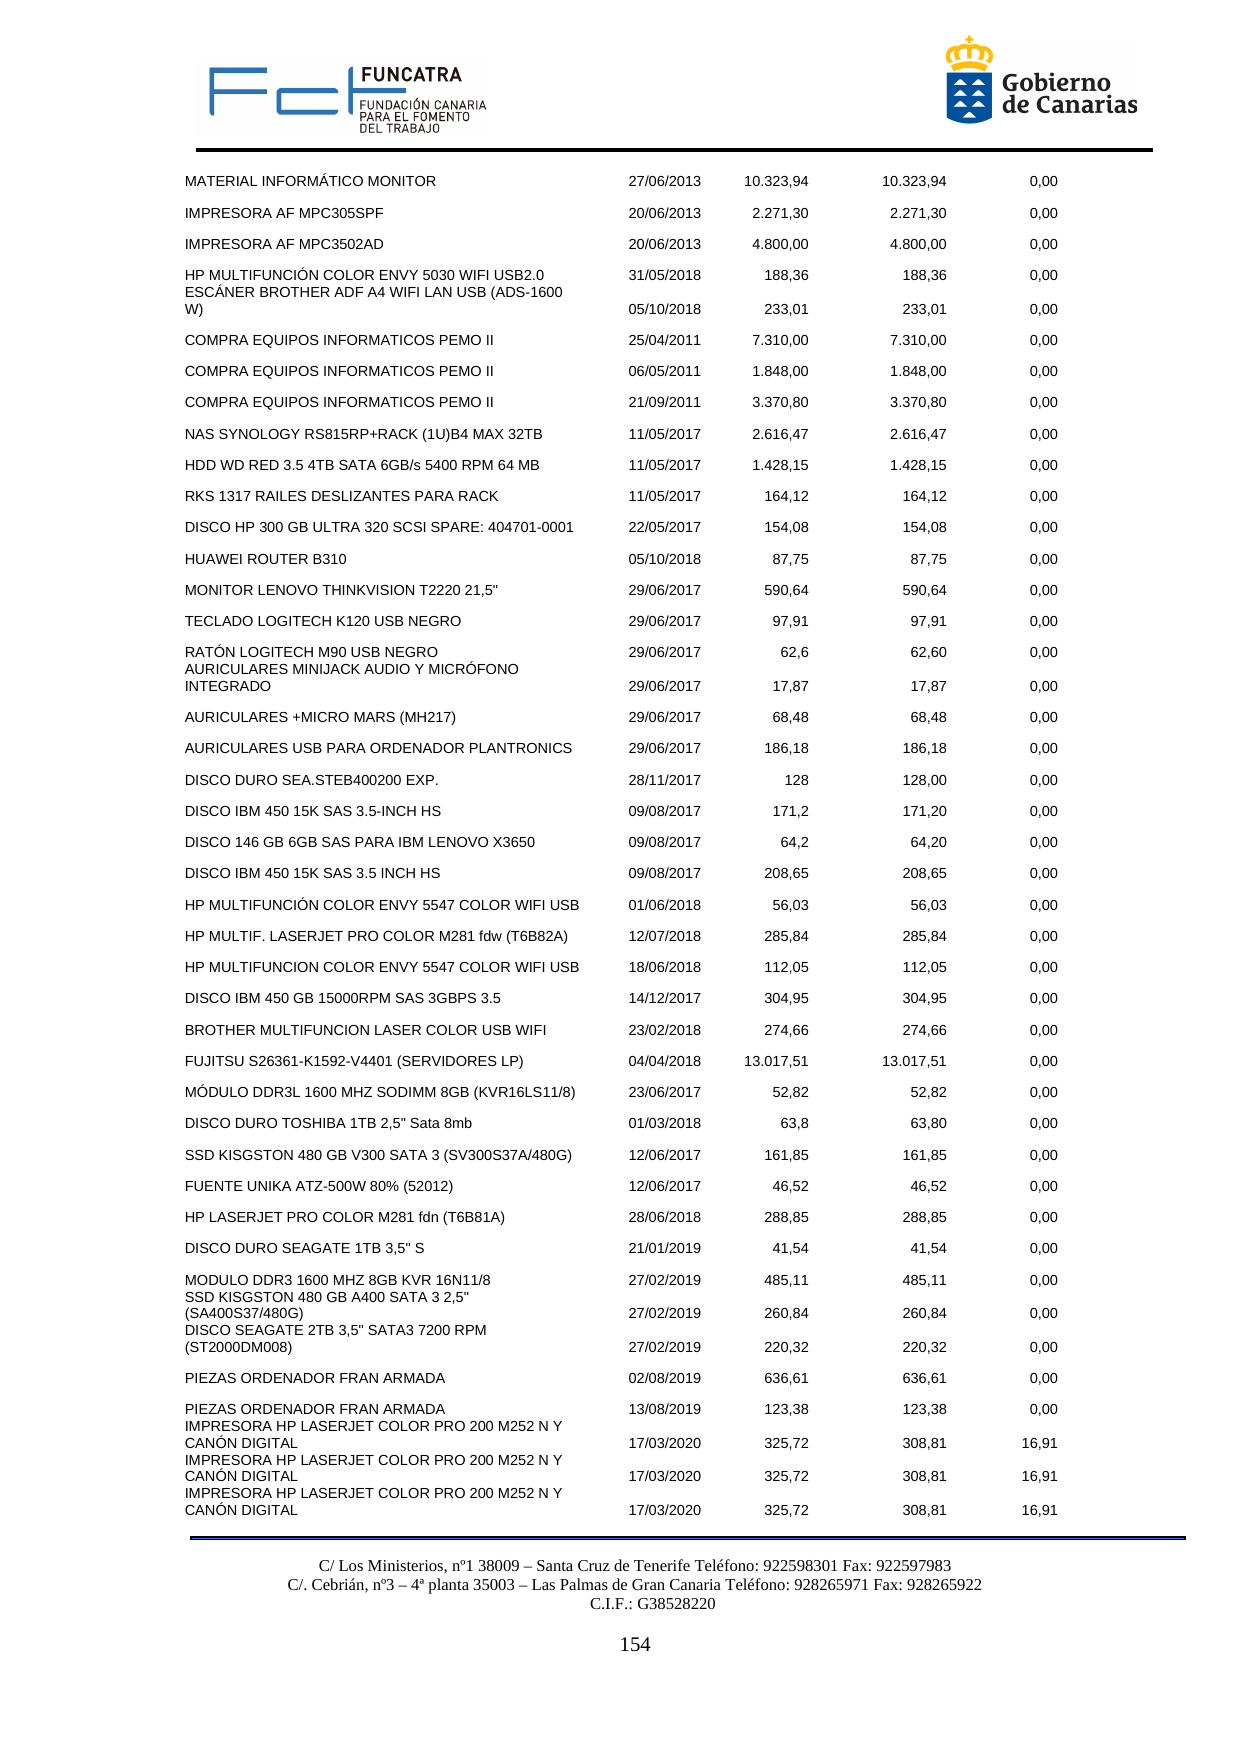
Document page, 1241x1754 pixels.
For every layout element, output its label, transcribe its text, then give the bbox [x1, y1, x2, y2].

table_cell 0,00 [954, 1132, 1065, 1163]
table_cell 128,00 [816, 757, 954, 788]
table_cell 3.370,80 [816, 380, 954, 411]
table_cell HUAWEI ROUTER B310 [177, 536, 590, 567]
table_cell 186,18 [709, 726, 816, 757]
table_cell 31/05/2018 [590, 253, 708, 284]
table_cell 12/06/2017 [590, 1163, 708, 1194]
table_cell 0,00 [954, 221, 1065, 252]
table_cell 21/01/2019 [590, 1226, 708, 1257]
table_cell BROTHER MULTIFUNCION LASER COLOR USB WIFI [177, 1007, 590, 1038]
table_cell 304,95 [816, 976, 954, 1007]
table_cell 164,12 [709, 474, 816, 505]
table_cell IMPRESORA AF MPC305SPF [177, 190, 590, 221]
table_cell AURICULARES MINIJACK AUDIO Y MICRÓFONO INTEGRADO [177, 661, 590, 694]
table_cell 112,05 [709, 945, 816, 976]
table_cell 46,52 [816, 1163, 954, 1194]
table_cell 7.310,00 [709, 317, 816, 348]
table_cell 112,05 [816, 945, 954, 976]
table_cell 0,00 [954, 536, 1065, 567]
table_cell 0,00 [954, 474, 1065, 505]
table_cell 0,00 [954, 1387, 1065, 1418]
table_cell 325,72 [709, 1485, 816, 1518]
table_cell 16,91 [954, 1485, 1065, 1518]
table_cell 0,00 [954, 599, 1065, 630]
table_cell 52,82 [816, 1070, 954, 1101]
table_cell 0,00 [954, 411, 1065, 442]
table_cell 636,61 [816, 1355, 954, 1387]
table_cell 17,87 [816, 661, 954, 694]
table_cell 274,66 [816, 1007, 954, 1038]
table_cell 0,00 [954, 1007, 1065, 1038]
table_cell AURICULARES +MICRO MARS (MH217) [177, 695, 590, 726]
table_cell PIEZAS ORDENADOR FRAN ARMADA [177, 1387, 590, 1418]
table_cell 04/04/2018 [590, 1038, 708, 1069]
table_cell 27/06/2013 [590, 159, 708, 190]
table_cell 208,65 [816, 851, 954, 882]
table_cell 0,00 [954, 567, 1065, 598]
table_cell 0,00 [954, 284, 1065, 317]
table_cell FUJITSU S26361-K1592-V4401 (SERVIDORES LP) [177, 1038, 590, 1069]
table_cell 186,18 [816, 726, 954, 757]
table_cell 0,00 [954, 317, 1065, 348]
table_cell 208,65 [709, 851, 816, 882]
table_cell 188,36 [816, 253, 954, 284]
table_cell 87,75 [709, 536, 816, 567]
table_cell 12/06/2017 [590, 1132, 708, 1163]
table_cell 20/06/2013 [590, 221, 708, 252]
table_cell 325,72 [709, 1451, 816, 1485]
table_cell ESCÁNER BROTHER ADF A4 WIFI LAN USB (ADS-1600 W) [177, 284, 590, 317]
table_cell MONITOR LENOVO THINKVISION T2220 21,5" [177, 567, 590, 598]
table_cell 0,00 [954, 882, 1065, 913]
table_cell 13/08/2019 [590, 1387, 708, 1418]
table_cell 1.848,00 [816, 349, 954, 380]
table_cell SSD KISGSTON 480 GB A400 SATA 3 2,5" (SA400S37/480G) [177, 1288, 590, 1322]
table_cell 0,00 [954, 913, 1065, 944]
table_cell 27/02/2019 [590, 1257, 708, 1288]
table_cell IMPRESORA HP LASERJET COLOR PRO 200 M252 N Y CANÓN DIGITAL [177, 1418, 590, 1451]
table_cell 16,91 [954, 1451, 1065, 1485]
table_cell 636,61 [709, 1355, 816, 1387]
table_cell 28/11/2017 [590, 757, 708, 788]
table_cell 123,38 [816, 1387, 954, 1418]
table_cell 17,87 [709, 661, 816, 694]
table_cell 0,00 [954, 349, 1065, 380]
table_cell 18/06/2018 [590, 945, 708, 976]
table_cell 11/05/2017 [590, 474, 708, 505]
table_cell 0,00 [954, 253, 1065, 284]
table_cell 128 [709, 757, 816, 788]
table_cell 0,00 [954, 788, 1065, 819]
table_cell 87,75 [816, 536, 954, 567]
table_cell 29/06/2017 [590, 567, 708, 598]
table_cell 154,08 [816, 505, 954, 536]
table_cell COMPRA EQUIPOS INFORMATICOS PEMO II [177, 349, 590, 380]
table_cell 06/05/2011 [590, 349, 708, 380]
table_cell 01/03/2018 [590, 1101, 708, 1132]
table_cell 0,00 [954, 757, 1065, 788]
table_cell 97,91 [816, 599, 954, 630]
table_cell 1.428,15 [709, 442, 816, 473]
table_cell HDD WD RED 3.5 4TB SATA 6GB/s 5400 RPM 64 MB [177, 442, 590, 473]
table_cell 590,64 [709, 567, 816, 598]
table_cell 7.310,00 [816, 317, 954, 348]
table_cell DISCO IBM 450 15K SAS 3.5 INCH HS [177, 851, 590, 882]
table_cell 0,00 [954, 1226, 1065, 1257]
table_cell 164,12 [816, 474, 954, 505]
table_cell 285,84 [709, 913, 816, 944]
table_cell 10.323,94 [709, 159, 816, 190]
table_cell 171,2 [709, 788, 816, 819]
table_cell 3.370,80 [709, 380, 816, 411]
table_cell SSD KISGSTON 480 GB V300 SATA 3 (SV300S37A/480G) [177, 1132, 590, 1163]
table_cell 22/05/2017 [590, 505, 708, 536]
table_cell 285,84 [816, 913, 954, 944]
table_cell 288,85 [709, 1195, 816, 1226]
table_cell 2.271,30 [709, 190, 816, 221]
table_cell MATERIAL INFORMÁTICO MONITOR [177, 159, 590, 190]
table_cell 0,00 [954, 726, 1065, 757]
table_cell 1.428,15 [816, 442, 954, 473]
table_cell 29/06/2017 [590, 630, 708, 661]
table_cell HP MULTIFUNCIÓN COLOR ENVY 5547 COLOR WIFI USB [177, 882, 590, 913]
table_cell 325,72 [709, 1418, 816, 1451]
table_cell 27/02/2019 [590, 1288, 708, 1322]
table_cell PIEZAS ORDENADOR FRAN ARMADA [177, 1355, 590, 1387]
table_cell 56,03 [816, 882, 954, 913]
table_cell 14/12/2017 [590, 976, 708, 1007]
table_cell HP MULTIF. LASERJET PRO COLOR M281 fdw (T6B82A) [177, 913, 590, 944]
table_cell 28/06/2018 [590, 1195, 708, 1226]
table_cell 0,00 [954, 976, 1065, 1007]
table_cell IMPRESORA HP LASERJET COLOR PRO 200 M252 N Y CANÓN DIGITAL [177, 1451, 590, 1485]
table_cell 0,00 [954, 661, 1065, 694]
table_cell 308,81 [816, 1451, 954, 1485]
table_cell 161,85 [709, 1132, 816, 1163]
table_cell 0,00 [954, 1163, 1065, 1194]
table_cell 233,01 [816, 284, 954, 317]
table_cell 21/09/2011 [590, 380, 708, 411]
table_cell DISCO IBM 450 GB 15000RPM SAS 3GBPS 3.5 [177, 976, 590, 1007]
table_cell DISCO SEAGATE 2TB 3,5" SATA3 7200 RPM (ST2000DM008) [177, 1322, 590, 1355]
table_cell MODULO DDR3 1600 MHZ 8GB KVR 16N11/8 [177, 1257, 590, 1288]
table_cell 17/03/2020 [590, 1418, 708, 1451]
table_cell 41,54 [816, 1226, 954, 1257]
table_cell HP LASERJET PRO COLOR M281 fdn (T6B81A) [177, 1195, 590, 1226]
table_cell 308,81 [816, 1485, 954, 1518]
table_cell 23/06/2017 [590, 1070, 708, 1101]
table_cell 0,00 [954, 159, 1065, 190]
table_cell IMPRESORA HP LASERJET COLOR PRO 200 M252 N Y CANÓN DIGITAL [177, 1485, 590, 1518]
picture [195, 57, 492, 138]
table_cell 233,01 [709, 284, 816, 317]
table_cell 0,00 [954, 1070, 1065, 1101]
table_cell 0,00 [954, 1322, 1065, 1355]
table_cell 64,20 [816, 820, 954, 851]
table_cell 590,64 [816, 567, 954, 598]
table_cell 0,00 [954, 380, 1065, 411]
table_cell HP MULTIFUNCION COLOR ENVY 5547 COLOR WIFI USB [177, 945, 590, 976]
table_cell 17/03/2020 [590, 1451, 708, 1485]
table_cell COMPRA EQUIPOS INFORMATICOS PEMO II [177, 317, 590, 348]
table_cell 0,00 [954, 945, 1065, 976]
table_cell 68,48 [816, 695, 954, 726]
table_cell 20/06/2013 [590, 190, 708, 221]
table_cell 62,6 [709, 630, 816, 661]
table_cell 0,00 [954, 190, 1065, 221]
table_cell NAS SYNOLOGY RS815RP+RACK (1U)B4 MAX 32TB [177, 411, 590, 442]
table_cell 188,36 [709, 253, 816, 284]
table_cell 0,00 [954, 1257, 1065, 1288]
table_cell RATÓN LOGITECH M90 USB NEGRO [177, 630, 590, 661]
table_cell 0,00 [954, 1355, 1065, 1387]
table_cell 171,20 [816, 788, 954, 819]
table_cell 52,82 [709, 1070, 816, 1101]
table_cell 11/05/2017 [590, 442, 708, 473]
table_cell 485,11 [709, 1257, 816, 1288]
table_cell 0,00 [954, 1038, 1065, 1069]
table_cell 05/10/2018 [590, 284, 708, 317]
table_cell 13.017,51 [709, 1038, 816, 1069]
table_cell 0,00 [954, 851, 1065, 882]
table_cell 23/02/2018 [590, 1007, 708, 1038]
table_cell DISCO IBM 450 15K SAS 3.5-INCH HS [177, 788, 590, 819]
table_cell 05/10/2018 [590, 536, 708, 567]
table_cell 260,84 [709, 1288, 816, 1322]
table_cell 2.616,47 [816, 411, 954, 442]
table_cell DISCO HP 300 GB ULTRA 320 SCSI SPARE: 404701-0001 [177, 505, 590, 536]
table_cell 288,85 [816, 1195, 954, 1226]
table_cell 161,85 [816, 1132, 954, 1163]
table_cell 27/02/2019 [590, 1322, 708, 1355]
table_cell 29/06/2017 [590, 661, 708, 694]
table_cell 1.848,00 [709, 349, 816, 380]
table_cell 304,95 [709, 976, 816, 1007]
table_cell 64,2 [709, 820, 816, 851]
table_cell RKS 1317 RAILES DESLIZANTES PARA RACK [177, 474, 590, 505]
table_cell 220,32 [709, 1322, 816, 1355]
table_cell 0,00 [954, 695, 1065, 726]
table_cell 308,81 [816, 1418, 954, 1451]
table_cell 62,60 [816, 630, 954, 661]
table_cell 09/08/2017 [590, 820, 708, 851]
table_cell 0,00 [954, 1101, 1065, 1132]
table_cell 63,80 [816, 1101, 954, 1132]
table_cell 97,91 [709, 599, 816, 630]
table_cell 09/08/2017 [590, 851, 708, 882]
table_cell 11/05/2017 [590, 411, 708, 442]
table_cell 274,66 [709, 1007, 816, 1038]
table_cell HP MULTIFUNCIÓN COLOR ENVY 5030 WIFI USB2.0 [177, 253, 590, 284]
table_cell 485,11 [816, 1257, 954, 1288]
table_cell COMPRA EQUIPOS INFORMATICOS PEMO II [177, 380, 590, 411]
table_cell 29/06/2017 [590, 695, 708, 726]
table_cell 4.800,00 [709, 221, 816, 252]
table_cell DISCO DURO SEA.STEB400200 EXP. [177, 757, 590, 788]
table_cell 2.271,30 [816, 190, 954, 221]
table_cell 0,00 [954, 1195, 1065, 1226]
table_cell 220,32 [816, 1322, 954, 1355]
table_cell 68,48 [709, 695, 816, 726]
table_cell 46,52 [709, 1163, 816, 1194]
table_cell 0,00 [954, 442, 1065, 473]
table_cell 2.616,47 [709, 411, 816, 442]
table_cell 0,00 [954, 820, 1065, 851]
table_cell 123,38 [709, 1387, 816, 1418]
table_cell 0,00 [954, 1288, 1065, 1322]
table_cell AURICULARES USB PARA ORDENADOR PLANTRONICS [177, 726, 590, 757]
table_cell DISCO DURO TOSHIBA 1TB 2,5" Sata 8mb [177, 1101, 590, 1132]
table_cell 02/08/2019 [590, 1355, 708, 1387]
table_cell 09/08/2017 [590, 788, 708, 819]
table_cell IMPRESORA AF MPC3502AD [177, 221, 590, 252]
table_cell 17/03/2020 [590, 1485, 708, 1518]
table_cell 56,03 [709, 882, 816, 913]
table_cell TECLADO LOGITECH K120 USB NEGRO [177, 599, 590, 630]
table_cell 13.017,51 [816, 1038, 954, 1069]
table_cell 41,54 [709, 1226, 816, 1257]
table_cell 10.323,94 [816, 159, 954, 190]
table_cell 01/06/2018 [590, 882, 708, 913]
picture [945, 35, 1138, 124]
table_cell FUENTE UNIKA ATZ-500W 80% (52012) [177, 1163, 590, 1194]
table_cell MÓDULO DDR3L 1600 MHZ SODIMM 8GB (KVR16LS11/8) [177, 1070, 590, 1101]
table_cell 16,91 [954, 1418, 1065, 1451]
table_cell DISCO DURO SEAGATE 1TB 3,5" S [177, 1226, 590, 1257]
table_cell 29/06/2017 [590, 599, 708, 630]
table_cell 260,84 [816, 1288, 954, 1322]
table_cell 4.800,00 [816, 221, 954, 252]
table_cell 0,00 [954, 630, 1065, 661]
table_cell 12/07/2018 [590, 913, 708, 944]
table_cell 29/06/2017 [590, 726, 708, 757]
table_cell 154,08 [709, 505, 816, 536]
table_cell DISCO 146 GB 6GB SAS PARA IBM LENOVO X3650 [177, 820, 590, 851]
table_cell 25/04/2011 [590, 317, 708, 348]
table_cell 0,00 [954, 505, 1065, 536]
table_cell 63,8 [709, 1101, 816, 1132]
